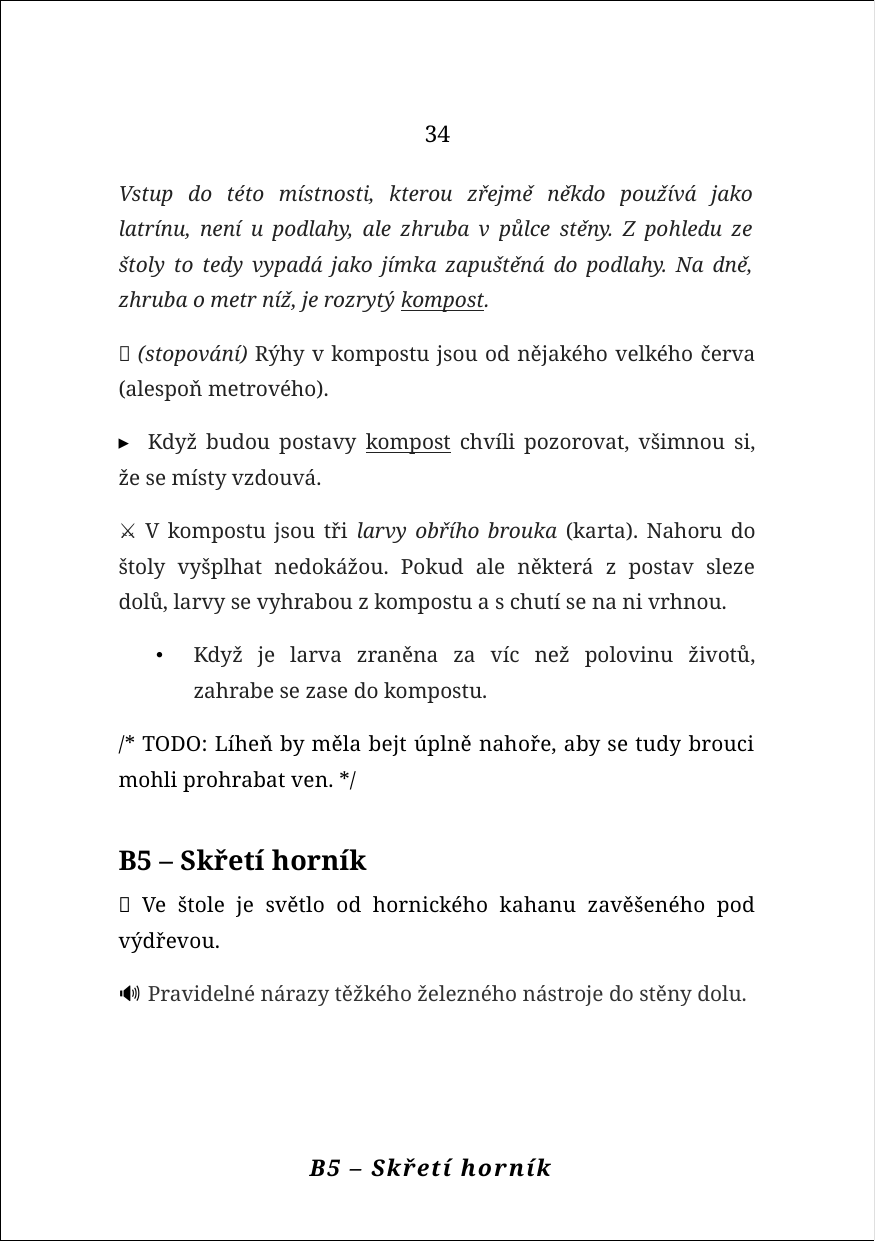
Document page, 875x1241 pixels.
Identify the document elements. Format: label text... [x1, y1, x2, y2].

text ▸ Když budou postavy kompost chvíli pozorovat, všimnou si, že se místy vzdouvá. [118, 427, 756, 491]
text Vstup do této místnosti, kterou zřejmě někdo používá jako latrínu, není u podlahy, ale zhruba v půlce stěny. Z pohledu ze štoly to tedy vypadá jako jímka zapuštěná do podlahy. Na dně, zhruba o metr níž, je rozrytý kompost. [118, 179, 756, 314]
text /* TODO: Líheň by měla bejt úplně nahoře, aby se tudy brouci mohli prohrabat ven. */ [118, 729, 756, 793]
text 💡 Ve štole je světlo od hornického kahanu zavěšeného pod výdřevou. [118, 890, 756, 954]
text ⚔ V kompostu jsou tři larvy obřího brouka (karta). Nahoru do štoly vyšplhat nedokážou. Pokud ale některá z postav sleze dolů, larvy se vyhrabou z kompostu a s chutí se na ni vrhnou. [118, 516, 756, 616]
text 👣 (stopování) Rýhy v kompostu jsou od nějakého velkého červa (alespoň metrového). [118, 339, 756, 403]
list Když je larva zraněna za víc než polovinu životů, zahrabe se zase do kompostu. [156, 641, 756, 704]
subtitle B5 – Skřetí horník [118, 842, 756, 878]
text 🔊 Pravidelné nárazy těžkého železného nástroje do stěny dolu. [118, 979, 756, 1007]
